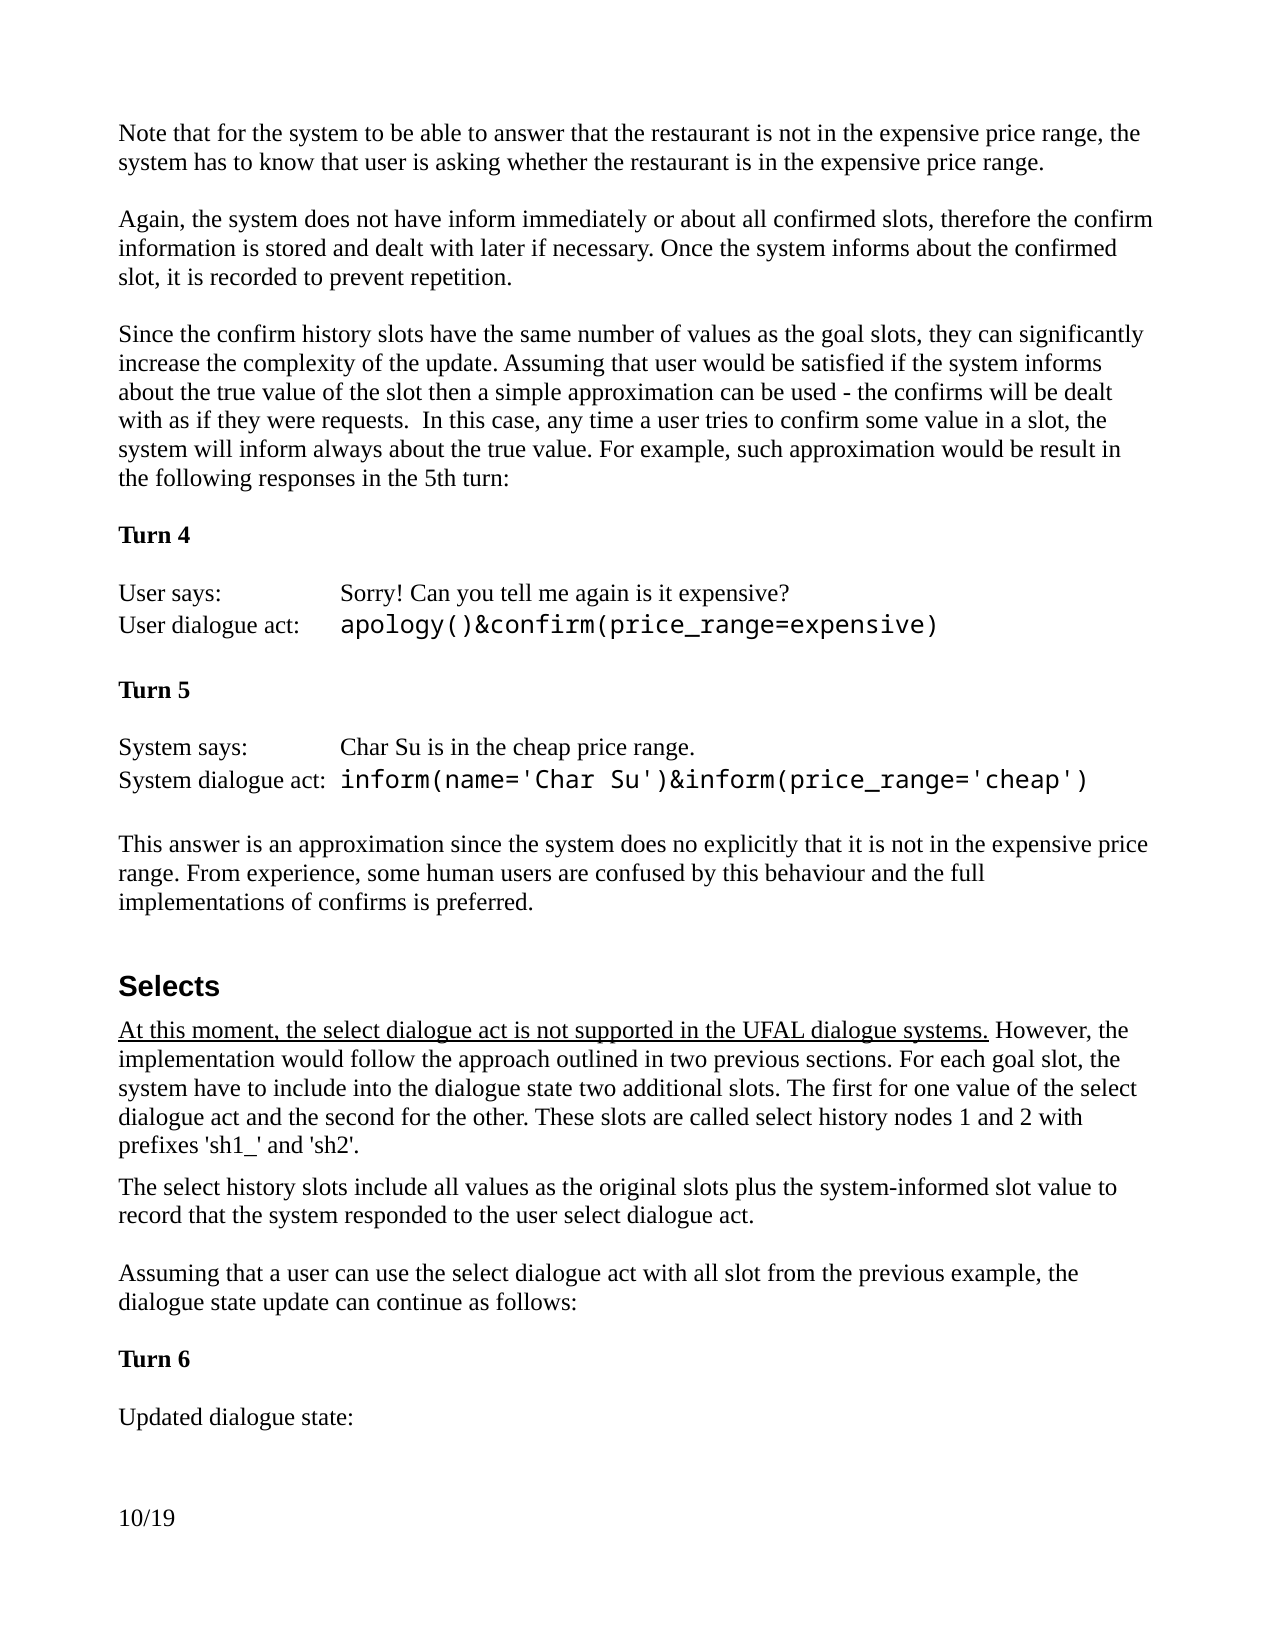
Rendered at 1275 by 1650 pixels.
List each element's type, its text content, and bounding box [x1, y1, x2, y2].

text At this moment, the select dialogue act is not supported in the UFAL dialogue systems. However, the implementation would follow the approach outlined in two previous sections. For each goal slot, the system have to include into the dialogue state two additional slots. The first for one value of the select dialogue act and the second for the other. These slots are called select history nodes 1 and 2 with prefixes 'sh1_' and 'sh2'. [118, 1015, 1157, 1159]
text Turn 4 [118, 521, 1157, 549]
text System dialogue act: inform(name='Char Su')&inform(price_range='cheap') [118, 761, 1157, 795]
text The select history slots include all values as the original slots plus the system-informed slot value to record that the system responded to the user select dialogue act. [118, 1172, 1157, 1229]
subtitle Selects [118, 969, 1157, 1003]
text Note that for the system to be able to answer that the restaurant is not in the expensive price range, the system has to know that user is asking whether the restaurant is in the expensive price range. [118, 118, 1157, 176]
text Turn 6 [118, 1344, 1157, 1373]
text System says: Char Su is in the cheap price range. [118, 732, 1157, 761]
text Since the confirm history slots have the same number of values as the goal slots, they can significantly increase the complexity of the update. Assuming that user would be satisfied if the system informs about the true value of the slot then a simple approximation can be used - the confirms will be dealt with as if they were requests. In this case, any time a user tries to confirm some value in a slot, the system will inform always about the true value. For example, such approximation would be result in the following responses in the 5th turn: [118, 319, 1157, 492]
text Assuming that a user can use the select dialogue act with all slot from the previous example, the dialogue state update can continue as follows: [118, 1258, 1157, 1315]
text User says: Sorry! Can you tell me again is it expensive? [118, 578, 1157, 607]
text Again, the system does not have inform immediately or about all confirmed slots, therefore the confirm information is stored and dealt with later if necessary. Once the system informs about the confirmed slot, it is recorded to prevent repetition. [118, 204, 1157, 291]
text Turn 5 [118, 675, 1157, 704]
text User dialogue act: apology()&confirm(price_range=expensive) [118, 607, 1157, 641]
text This answer is an approximation since the system does no explicitly that it is not in the expensive price range. From experience, some human users are confused by this behaviour and the full implementations of confirms is preferred. [118, 829, 1157, 916]
text Updated dialogue state: [118, 1402, 1157, 1430]
